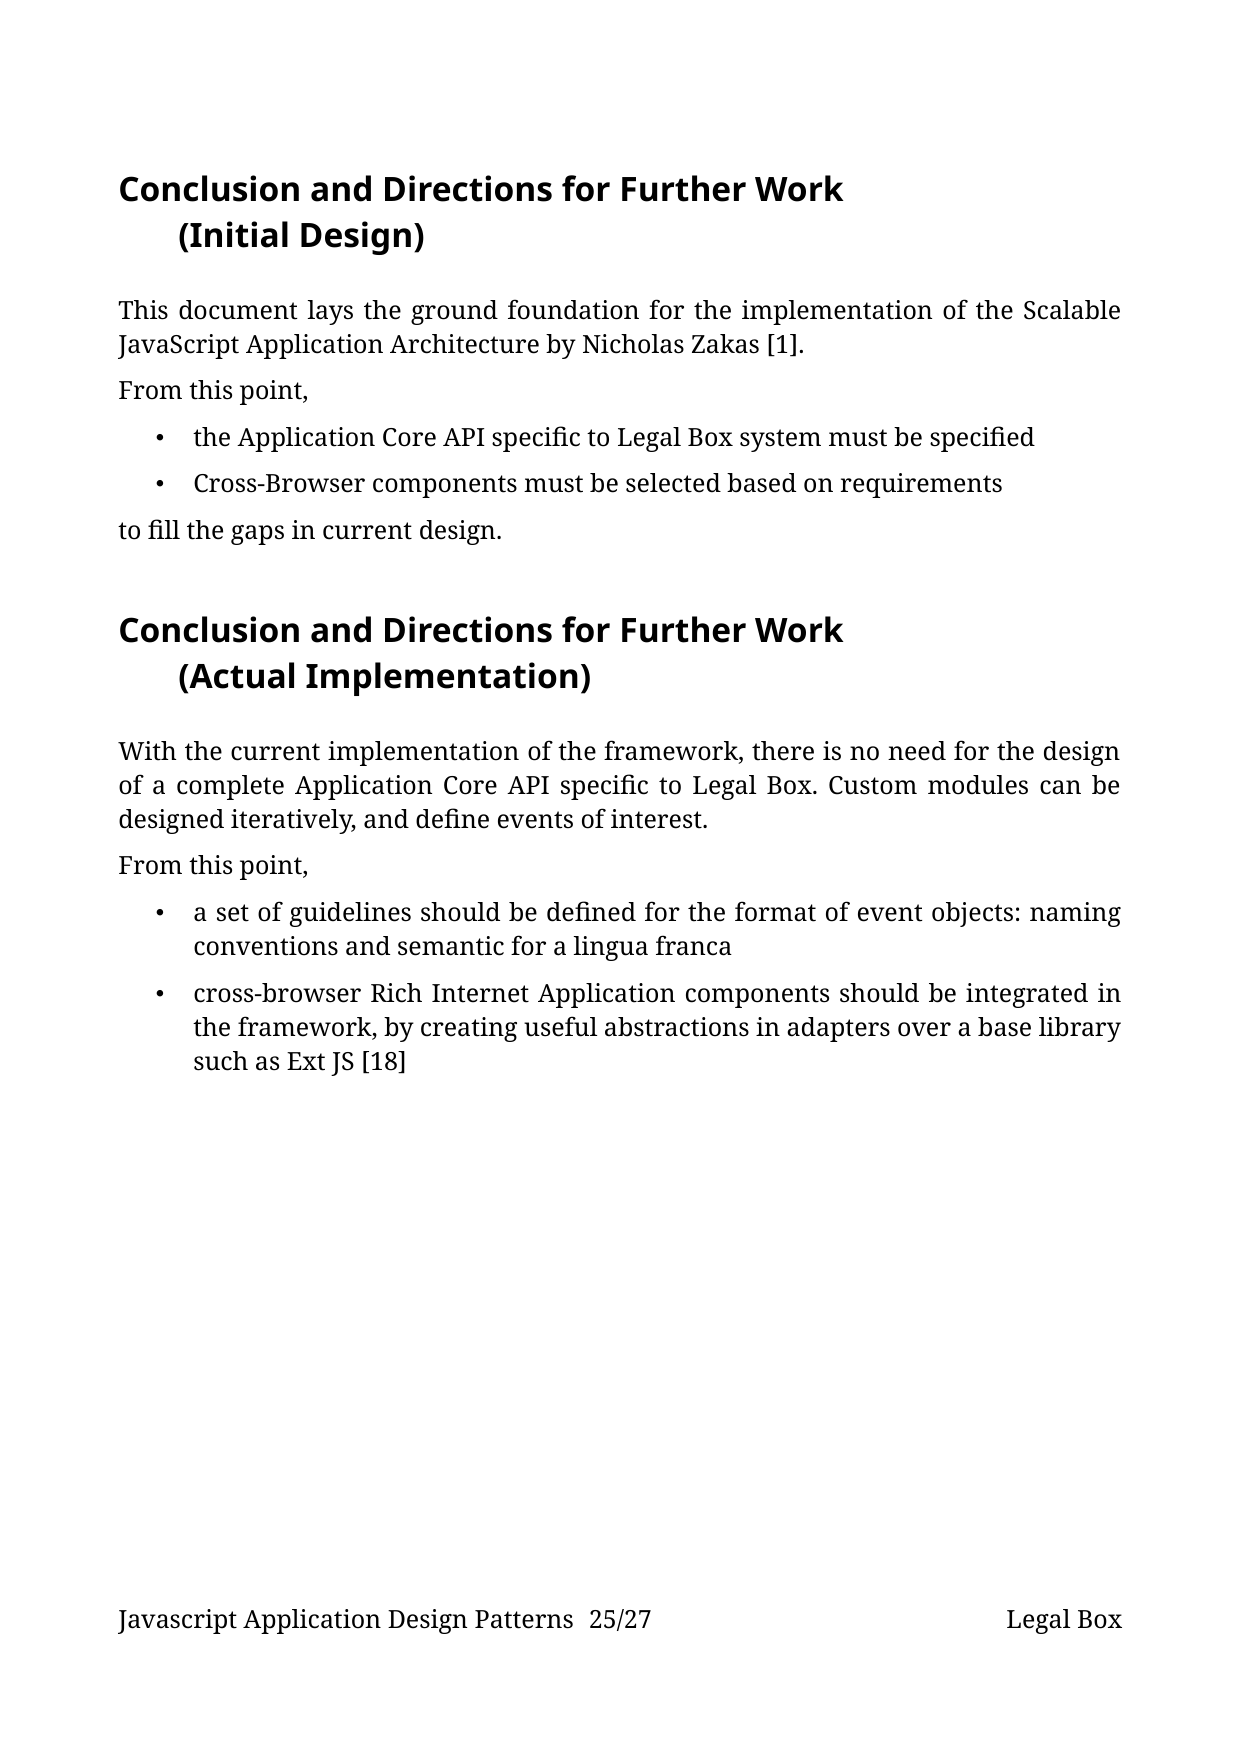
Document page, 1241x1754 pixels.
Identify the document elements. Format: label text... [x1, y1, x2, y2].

text From this point, [118, 373, 1122, 407]
text With the current implementation of the framework, there is no need for the design of a complete Application Core API specific to Legal Box. Custom modules can be designed iteratively, and define events of interest. [118, 733, 1122, 836]
list cross-browser Rich Internet Application components should be integrated in the framework, by creating useful abstractions in adapters over a base library such as Ext JS [18] [156, 975, 1122, 1077]
list a set of guidelines should be defined for the format of event objects: naming conventions and semantic for a lingua franca [156, 894, 1122, 963]
text to fill the gaps in current design. [118, 513, 1122, 547]
text This document lays the ground foundation for the implementation of the Scalable JavaScript Application Architecture by Nicholas Zakas [1]. [118, 292, 1122, 360]
subtitle Conclusion and Directions for Further Work (Initial Design) [118, 165, 1122, 257]
list Cross-Browser components must be selected based on requirements [156, 466, 1122, 500]
subtitle Conclusion and Directions for Further Work (Actual Implementation) [118, 606, 1122, 698]
text From this point, [118, 848, 1122, 882]
list the Application Core API specific to Legal Box system must be specified [156, 419, 1122, 453]
